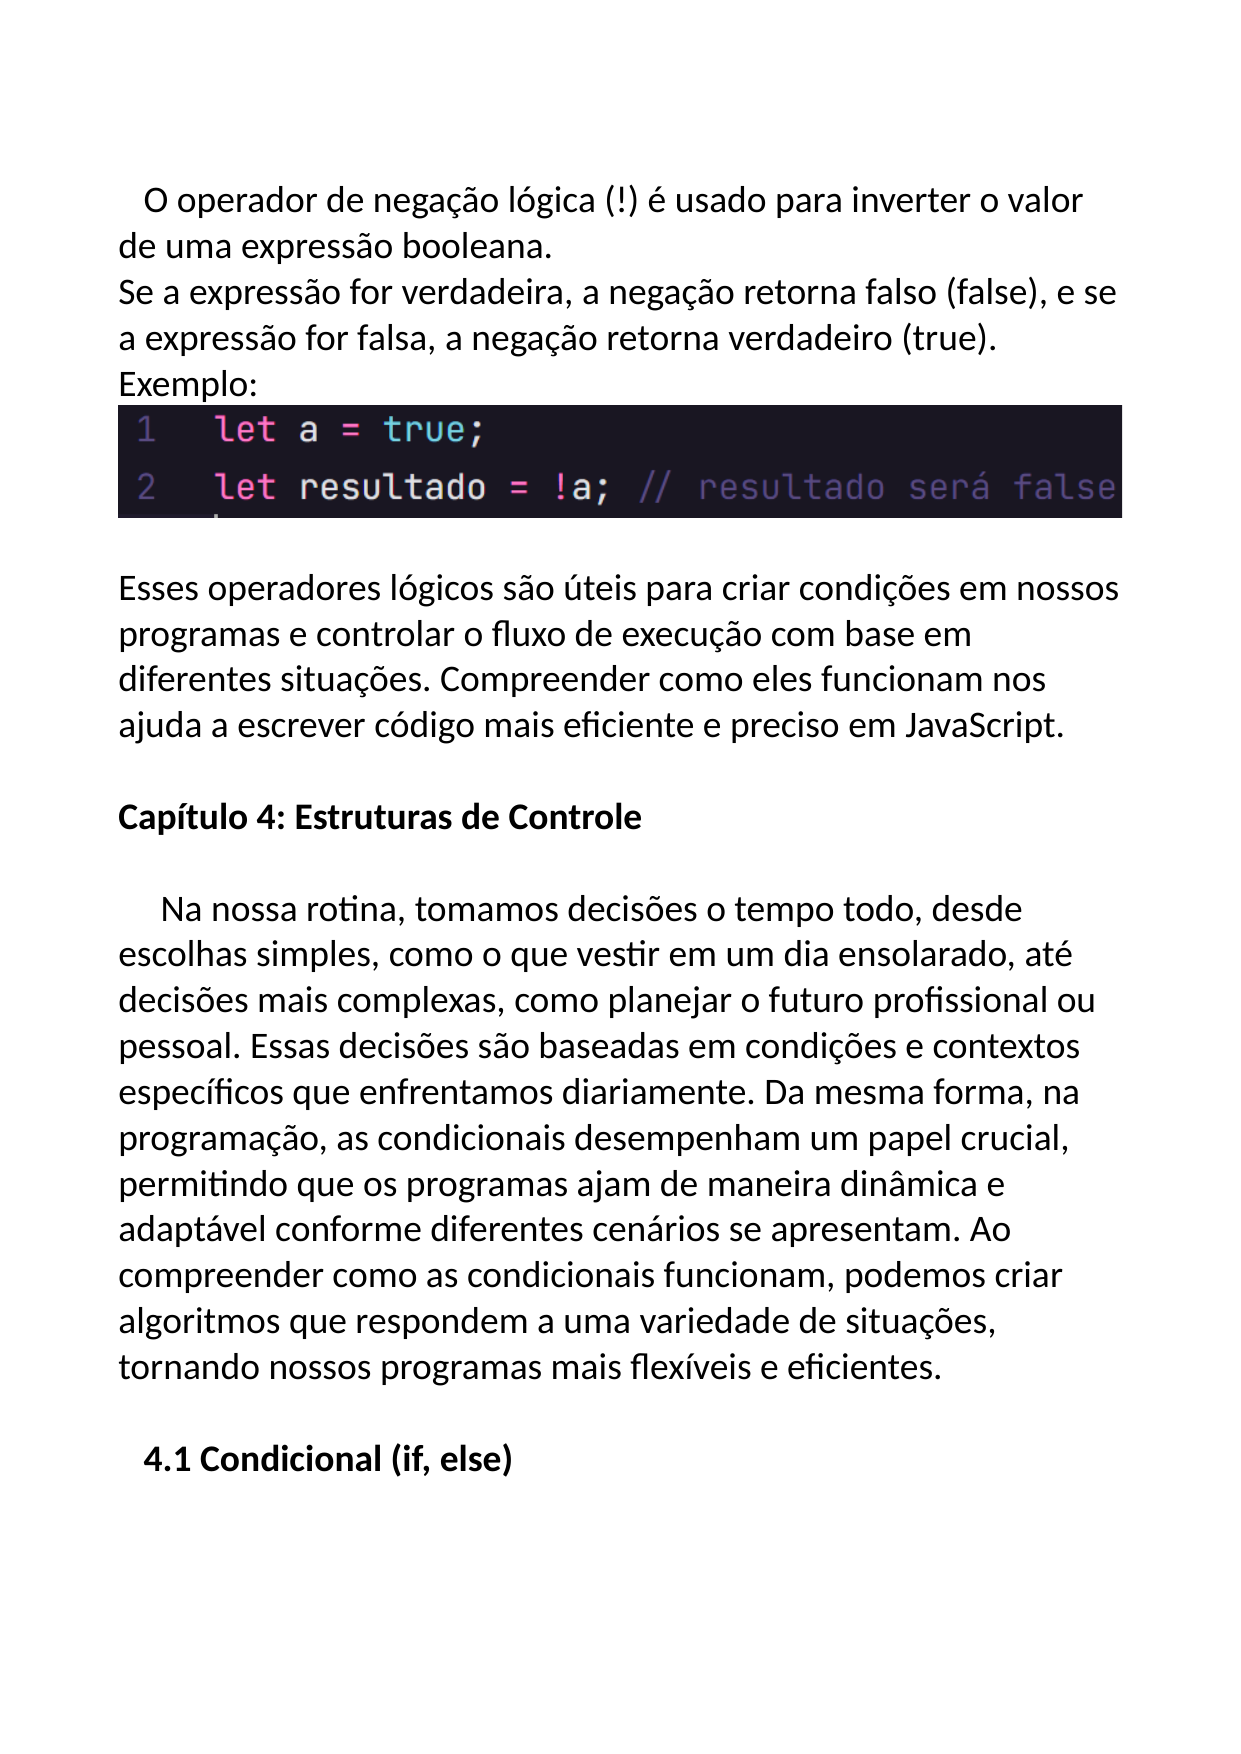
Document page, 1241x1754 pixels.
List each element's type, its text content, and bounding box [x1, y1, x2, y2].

text Na nossa rotina, tomamos decisões o tempo todo, desde escolhas simples, como o que vestir em um dia ensolarado, até decisões mais complexas, como planejar o futuro profissional ou pessoal. Essas decisões são baseadas em condições e contextos específicos que enfrentamos diariamente. Da mesma forma, na programação, as condicionais desempenham um papel crucial, permitindo que os programas ajam de maneira dinâmica e adaptável conforme diferentes cenários se apresentam. Ao compreender como as condicionais funcionam, podemos criar algoritmos que respondem a uma variedade de situações, tornando nossos programas mais flexíveis e eficientes. [118, 884, 1122, 1389]
text O operador de negação lógica (!) é usado para inverter o valor de uma expressão booleana. [118, 176, 1122, 268]
text Exemplo: [118, 360, 1122, 405]
text Esses operadores lógicos são úteis para criar condições em nossos programas e controlar o fluxo de execução com base em diferentes situações. Compreender como eles funcionam nos ajuda a escrever código mais eficiente e preciso em JavaScript. [118, 564, 1122, 747]
picture [118, 405, 1123, 518]
text Se a expressão for verdadeira, a negação retorna falso (false), e se a expressão for falsa, a negação retorna verdadeiro (true). [118, 268, 1122, 360]
text 4.1 Condicional (if, else) [118, 1434, 1122, 1480]
text Capítulo 4: Estruturas de Controle [118, 747, 1122, 839]
